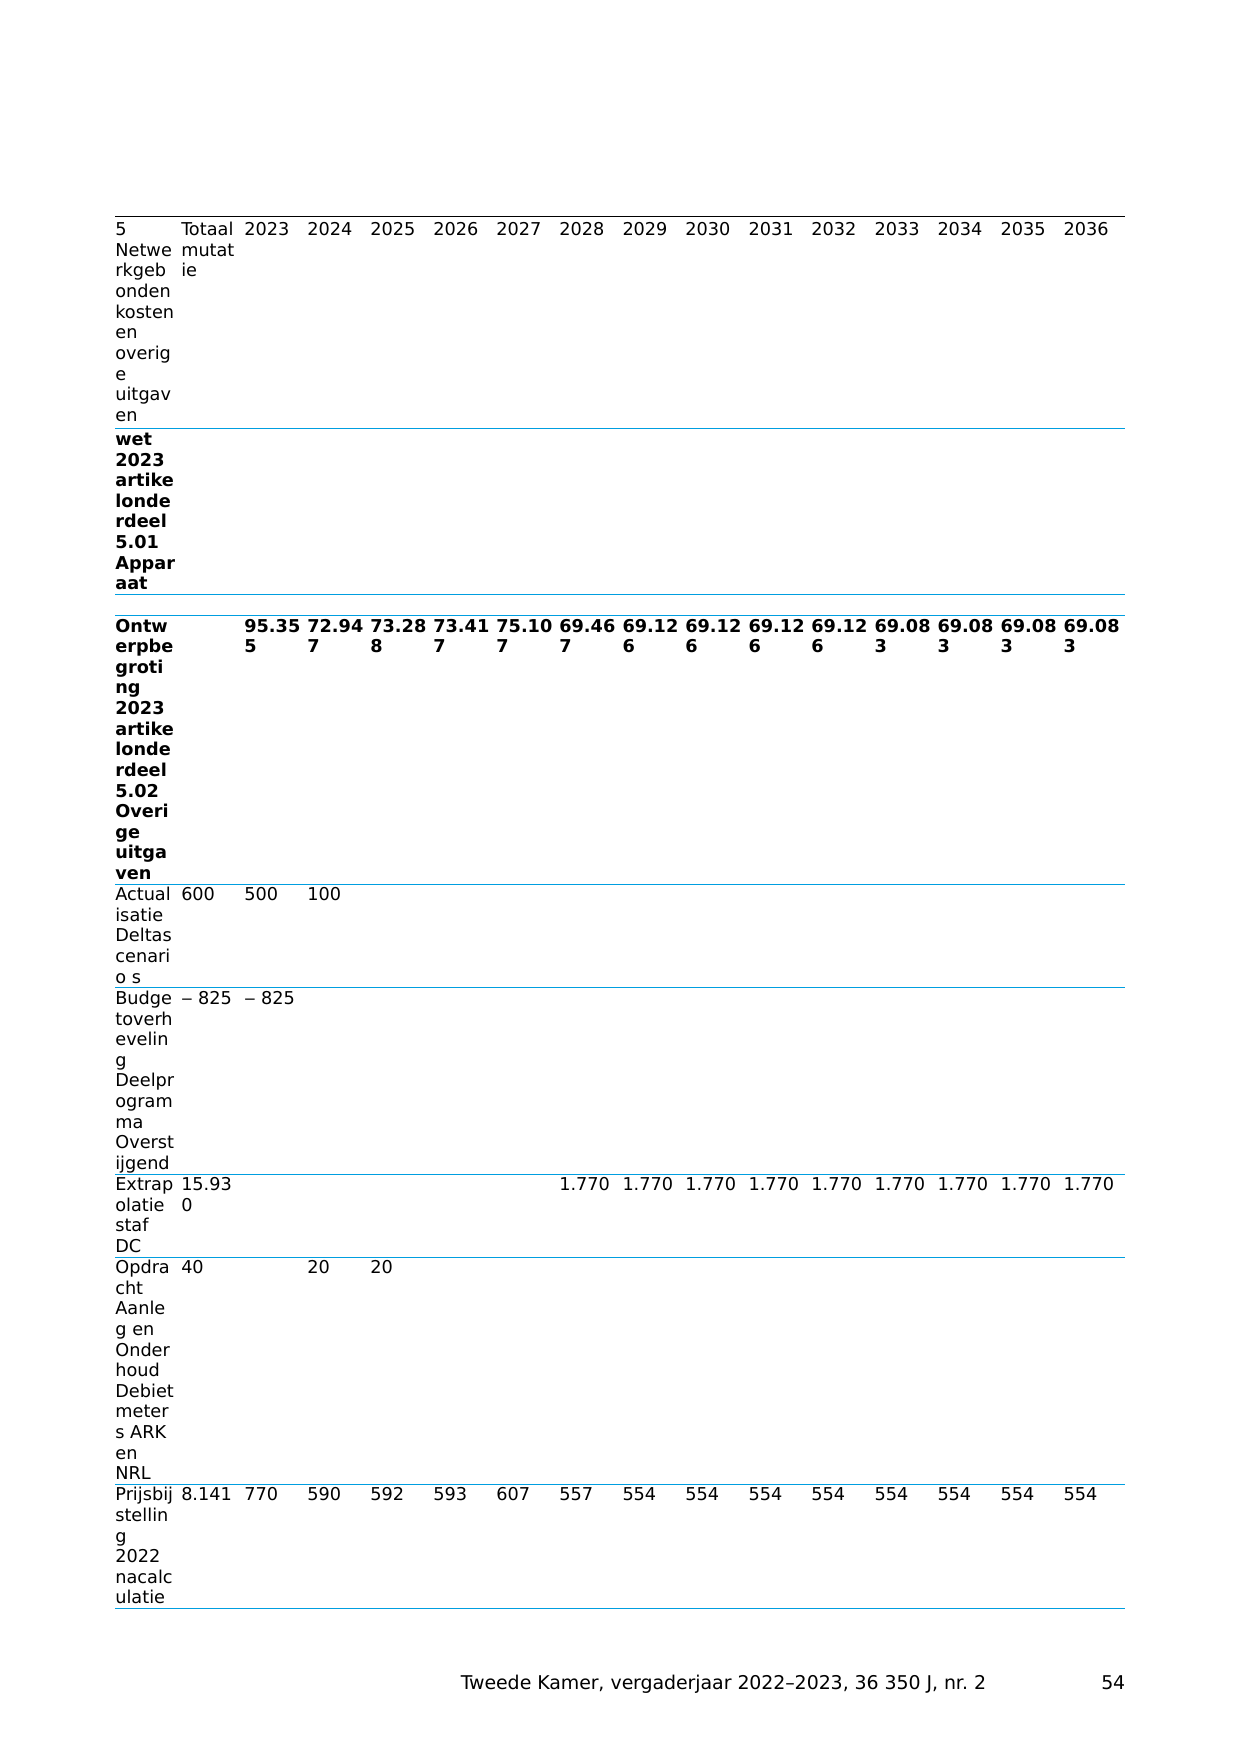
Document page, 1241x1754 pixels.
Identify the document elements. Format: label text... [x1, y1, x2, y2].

table_cell 1.770 [619, 1175, 682, 1256]
table_cell [934, 885, 997, 987]
table_cell 2023 [241, 217, 304, 428]
table_cell [619, 1258, 682, 1484]
table_cell 600 [178, 885, 241, 987]
table_cell [430, 1175, 493, 1256]
table_cell 2029 [619, 217, 682, 428]
table_cell [556, 885, 619, 987]
table_cell 72.947 [304, 616, 367, 884]
table_cell [998, 429, 1060, 594]
table_cell 95.355 [241, 616, 304, 884]
table_cell [430, 595, 493, 615]
table_cell [871, 429, 934, 594]
table_cell [241, 1175, 304, 1256]
table_cell [493, 1258, 556, 1484]
table_cell 2024 [304, 217, 367, 428]
table_cell [682, 988, 745, 1173]
table_cell [241, 1258, 304, 1484]
table_cell 1.770 [682, 1175, 745, 1256]
table_cell 554 [934, 1485, 997, 1608]
table_cell [430, 429, 493, 594]
table_cell [556, 429, 619, 594]
table_cell 100 [304, 885, 367, 987]
table_cell [745, 1258, 808, 1484]
table_cell 69.126 [682, 616, 745, 884]
table_cell 1.770 [1060, 1175, 1125, 1256]
table_cell [493, 595, 556, 615]
table_cell [367, 1175, 430, 1256]
table_cell 40 [178, 1258, 241, 1484]
table_cell [430, 1258, 493, 1484]
table_cell 2032 [808, 217, 871, 428]
table_cell 15.930 [178, 1175, 241, 1256]
table_cell 20 [367, 1258, 430, 1484]
table_cell 1.770 [871, 1175, 934, 1256]
table_cell [430, 988, 493, 1173]
table_cell [1060, 988, 1125, 1173]
table_cell [682, 1258, 745, 1484]
table_cell [934, 1258, 997, 1484]
table_cell [241, 595, 304, 615]
table_cell 554 [682, 1485, 745, 1608]
table_cell 69.083 [934, 616, 997, 884]
table_cell [304, 429, 367, 594]
table_cell 69.467 [556, 616, 619, 884]
table_cell 69.083 [871, 616, 934, 884]
table_cell 2031 [745, 217, 808, 428]
table_cell ‒ 825 [178, 988, 241, 1173]
table_cell [493, 885, 556, 987]
table_cell [1060, 1258, 1125, 1484]
table_cell [745, 429, 808, 594]
table_cell [304, 988, 367, 1173]
table_cell 554 [871, 1485, 934, 1608]
table_cell 554 [619, 1485, 682, 1608]
table_cell [304, 595, 367, 615]
table_cell 2030 [682, 217, 745, 428]
table_cell [241, 429, 304, 594]
table_cell 20 [304, 1258, 367, 1484]
table_cell [998, 595, 1060, 615]
table_cell [430, 885, 493, 987]
table_cell [682, 429, 745, 594]
table_cell Extrapolatie staf DC [115, 1175, 178, 1256]
table_cell [556, 1258, 619, 1484]
table_cell 2026 [430, 217, 493, 428]
table_cell [871, 595, 934, 615]
table_cell [808, 988, 871, 1173]
table_cell 73.417 [430, 616, 493, 884]
table_cell Ontwerpbegroting 2023 artikelonderdeel 5.02 Overige uitgaven [115, 616, 178, 884]
table_cell 2035 [998, 217, 1060, 428]
table_cell [619, 885, 682, 987]
table_cell [619, 595, 682, 615]
table_cell 554 [808, 1485, 871, 1608]
table_cell 73.288 [367, 616, 430, 884]
table_cell 69.083 [998, 616, 1060, 884]
table_cell [871, 988, 934, 1173]
table_cell [178, 616, 241, 884]
table_cell [998, 885, 1060, 987]
table_cell [556, 595, 619, 615]
table_cell 554 [998, 1485, 1060, 1608]
table_cell [178, 429, 241, 594]
table_cell [1060, 429, 1125, 594]
table_cell [808, 885, 871, 987]
table_cell [556, 988, 619, 1173]
table_cell [367, 885, 430, 987]
table_cell 69.126 [619, 616, 682, 884]
table_cell [367, 988, 430, 1173]
table_cell [1060, 595, 1125, 615]
table_cell [871, 885, 934, 987]
table_cell Opdracht Aanleg en Onderhoud Debietmeters ARK en NRL [115, 1258, 178, 1484]
table_cell 2025 [367, 217, 430, 428]
table_cell 69.126 [808, 616, 871, 884]
table_cell 2036 [1060, 217, 1125, 428]
table_cell [998, 1258, 1060, 1484]
table_cell [493, 429, 556, 594]
table_cell 607 [493, 1485, 556, 1608]
table_cell 1.770 [934, 1175, 997, 1256]
table_cell 554 [745, 1485, 808, 1608]
table_cell [304, 1175, 367, 1256]
table_cell [808, 595, 871, 615]
table_cell 2028 [556, 217, 619, 428]
table_cell [934, 429, 997, 594]
table_cell 1.770 [556, 1175, 619, 1256]
table_cell [998, 988, 1060, 1173]
table_cell Prijsbijstelling 2022 nacalculatie [115, 1485, 178, 1608]
table_cell [871, 1258, 934, 1484]
table_cell Budgetoverheveling Deelprogramma Overstijgend [115, 988, 178, 1173]
table_cell Totaal mutatie [178, 217, 241, 428]
table_cell 2034 [934, 217, 997, 428]
table_cell 1.770 [745, 1175, 808, 1256]
table_cell 592 [367, 1485, 430, 1608]
table_cell [745, 885, 808, 987]
table_cell 8.141 [178, 1485, 241, 1608]
table_cell 1.770 [808, 1175, 871, 1256]
table_cell [808, 1258, 871, 1484]
table_cell [619, 988, 682, 1173]
table_cell wet 2023 artikelonderdeel 5.01 Apparaat [115, 429, 178, 594]
table_cell [745, 595, 808, 615]
table_cell [619, 429, 682, 594]
table_header Tabel 16 [115, 191, 1125, 216]
table_cell [367, 595, 430, 615]
table_cell 69.126 [745, 616, 808, 884]
table_cell 554 [1060, 1485, 1125, 1608]
table_cell [1060, 885, 1125, 987]
table_cell [682, 595, 745, 615]
table_cell [934, 988, 997, 1173]
table_cell 557 [556, 1485, 619, 1608]
table_cell 75.107 [493, 616, 556, 884]
table_cell 2033 [871, 217, 934, 428]
table_cell 2027 [493, 217, 556, 428]
table_cell [934, 595, 997, 615]
table_cell 69.083 [1060, 616, 1125, 884]
table_cell 5 Netwerkgebonden kosten en overige uitgaven [115, 217, 178, 428]
table_cell Actualisatie Deltascenario s [115, 885, 178, 987]
table_cell [493, 1175, 556, 1256]
table_cell [367, 429, 430, 594]
table_cell [808, 429, 871, 594]
table_cell [115, 595, 178, 615]
table_cell [745, 988, 808, 1173]
table_cell 593 [430, 1485, 493, 1608]
table_cell [493, 988, 556, 1173]
table_cell 500 [241, 885, 304, 987]
table_cell 770 [241, 1485, 304, 1608]
table_cell ‒ 825 [241, 988, 304, 1173]
table_cell 1.770 [998, 1175, 1060, 1256]
table_cell [682, 885, 745, 987]
table_cell [178, 595, 241, 615]
table_cell 590 [304, 1485, 367, 1608]
